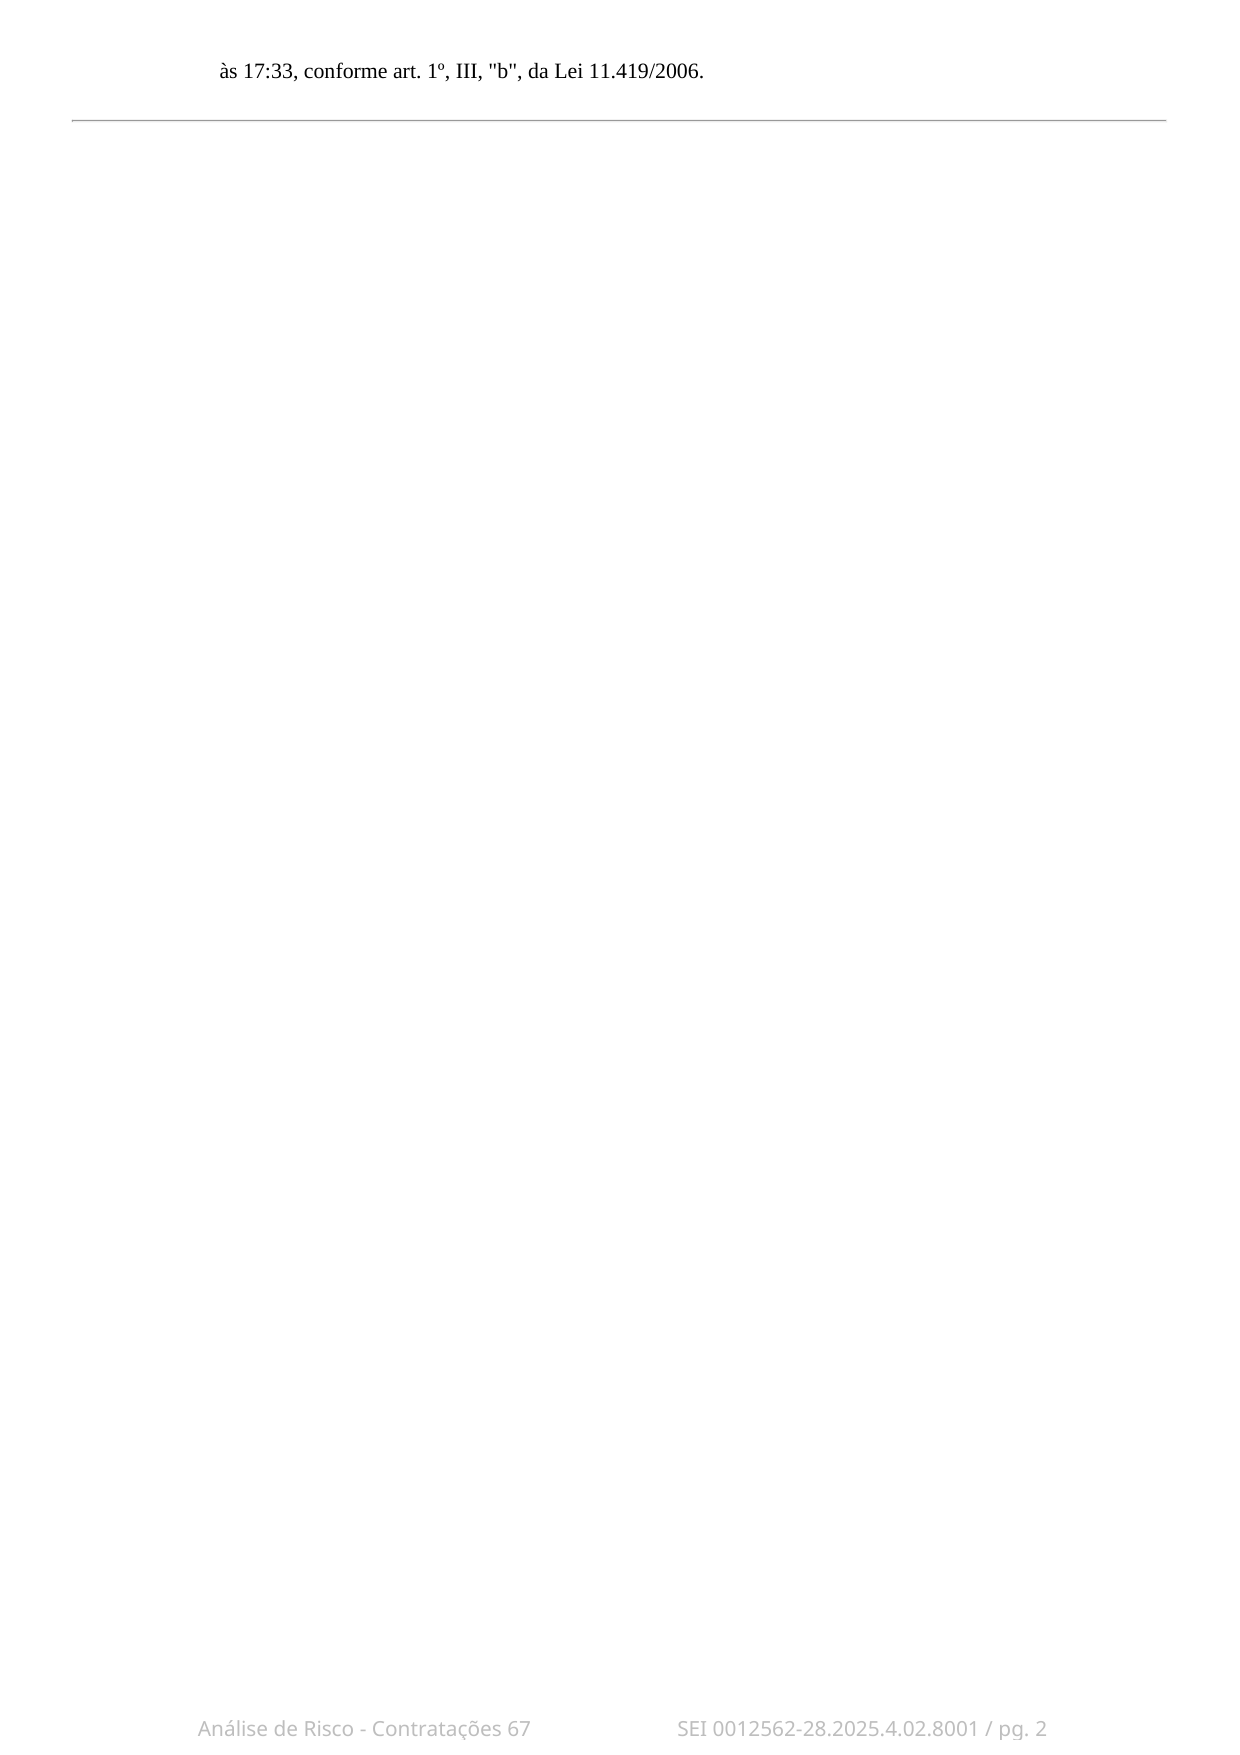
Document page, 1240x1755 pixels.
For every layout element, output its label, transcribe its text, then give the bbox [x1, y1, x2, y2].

text às 17:33, conforme art. 1º, III, "b", da Lei 11.419/2006. [219, 58, 1163, 83]
